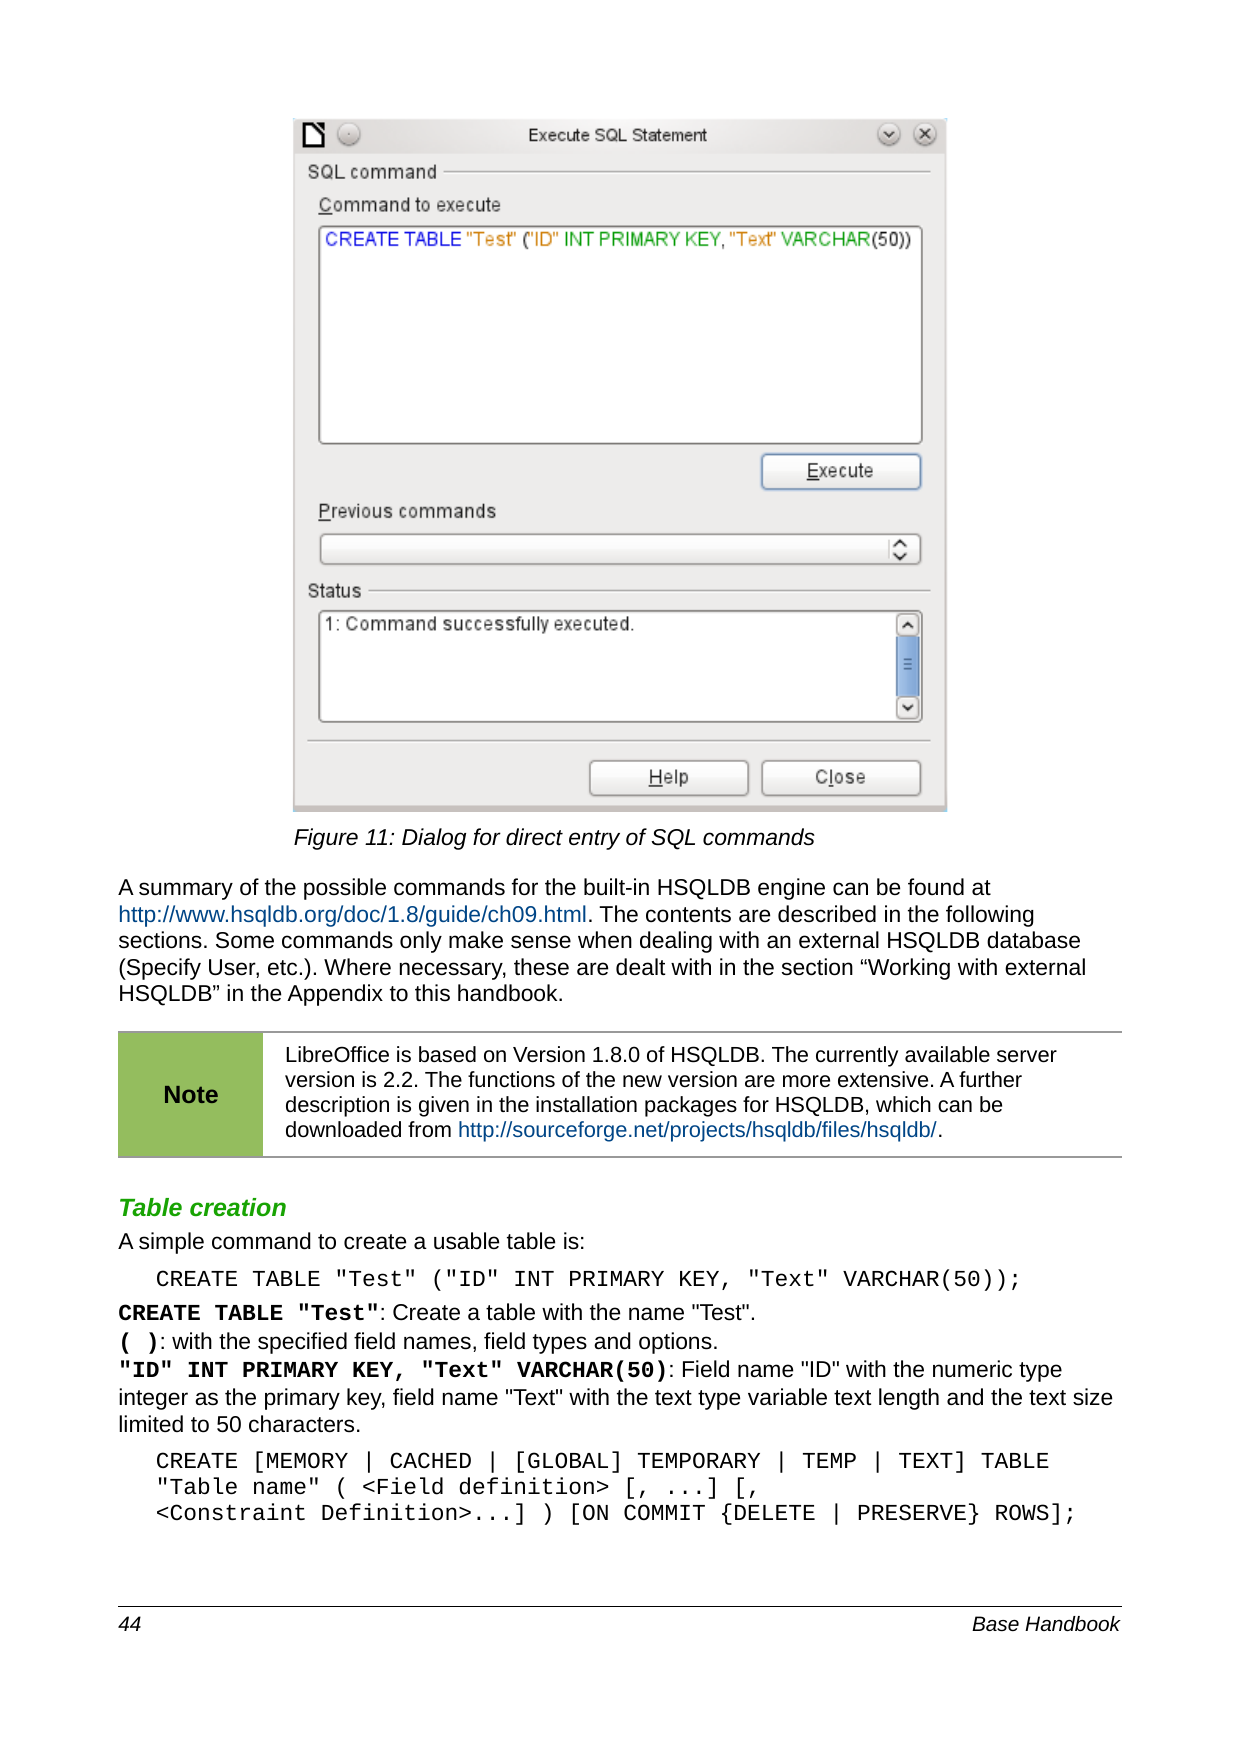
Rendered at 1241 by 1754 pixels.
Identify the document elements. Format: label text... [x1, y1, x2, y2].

text Figure 11: Dialog for direct entry of SQL commands [293, 812, 947, 850]
text CREATE TABLE "Test": Create a table with the name "Test". ( ): with the specified field names, field types and options. "ID" INT PRIMARY KEY, "Text" VARCHAR(50): Field name "ID" with the numeric type integer as the primary key, field name "Text" with the text type variable text length and the text size limited to 50 characters. [118, 1299, 1122, 1437]
table_header Note [118, 1033, 263, 1156]
text A summary of the possible commands for the built-in HSQLDB engine can be found at http://www.hsqldb.org/doc/1.8/guide/ch09.html. The contents are described in the following sections. Some commands only make sense when dealing with an external HSQLDB database (Specify User, etc.). Where necessary, these are dealt with in the section “Working with external HSQLDB” in the Appendix to this handbook. [118, 874, 1122, 1006]
subtitle Table creation [118, 1193, 1122, 1222]
table_header LibreOffice is based on Version 1.8.0 of HSQLDB. The currently available server version is 2.2. The functions of the new version are more extensive. A further description is given in the installation packages for HSQLDB, which can be downloaded from http://sourceforge.net/projects/hsqldb/files/hsqldb/. [264, 1033, 1122, 1156]
text CREATE TABLE "Test" ("ID" INT PRIMARY KEY, "Text" VARCHAR(50)); [156, 1267, 1122, 1293]
picture [292, 118, 948, 812]
text CREATE [MEMORY | CACHED | [GLOBAL] TEMPORARY | TEMP | TEXT] TABLE "Table name" ( <Field definition> [, ...] [, <Constraint Definition>...] ) [ON COMMIT {DELETE | PRESERVE} ROWS]; [156, 1449, 1122, 1527]
text A simple command to create a usable table is: [118, 1228, 1122, 1255]
